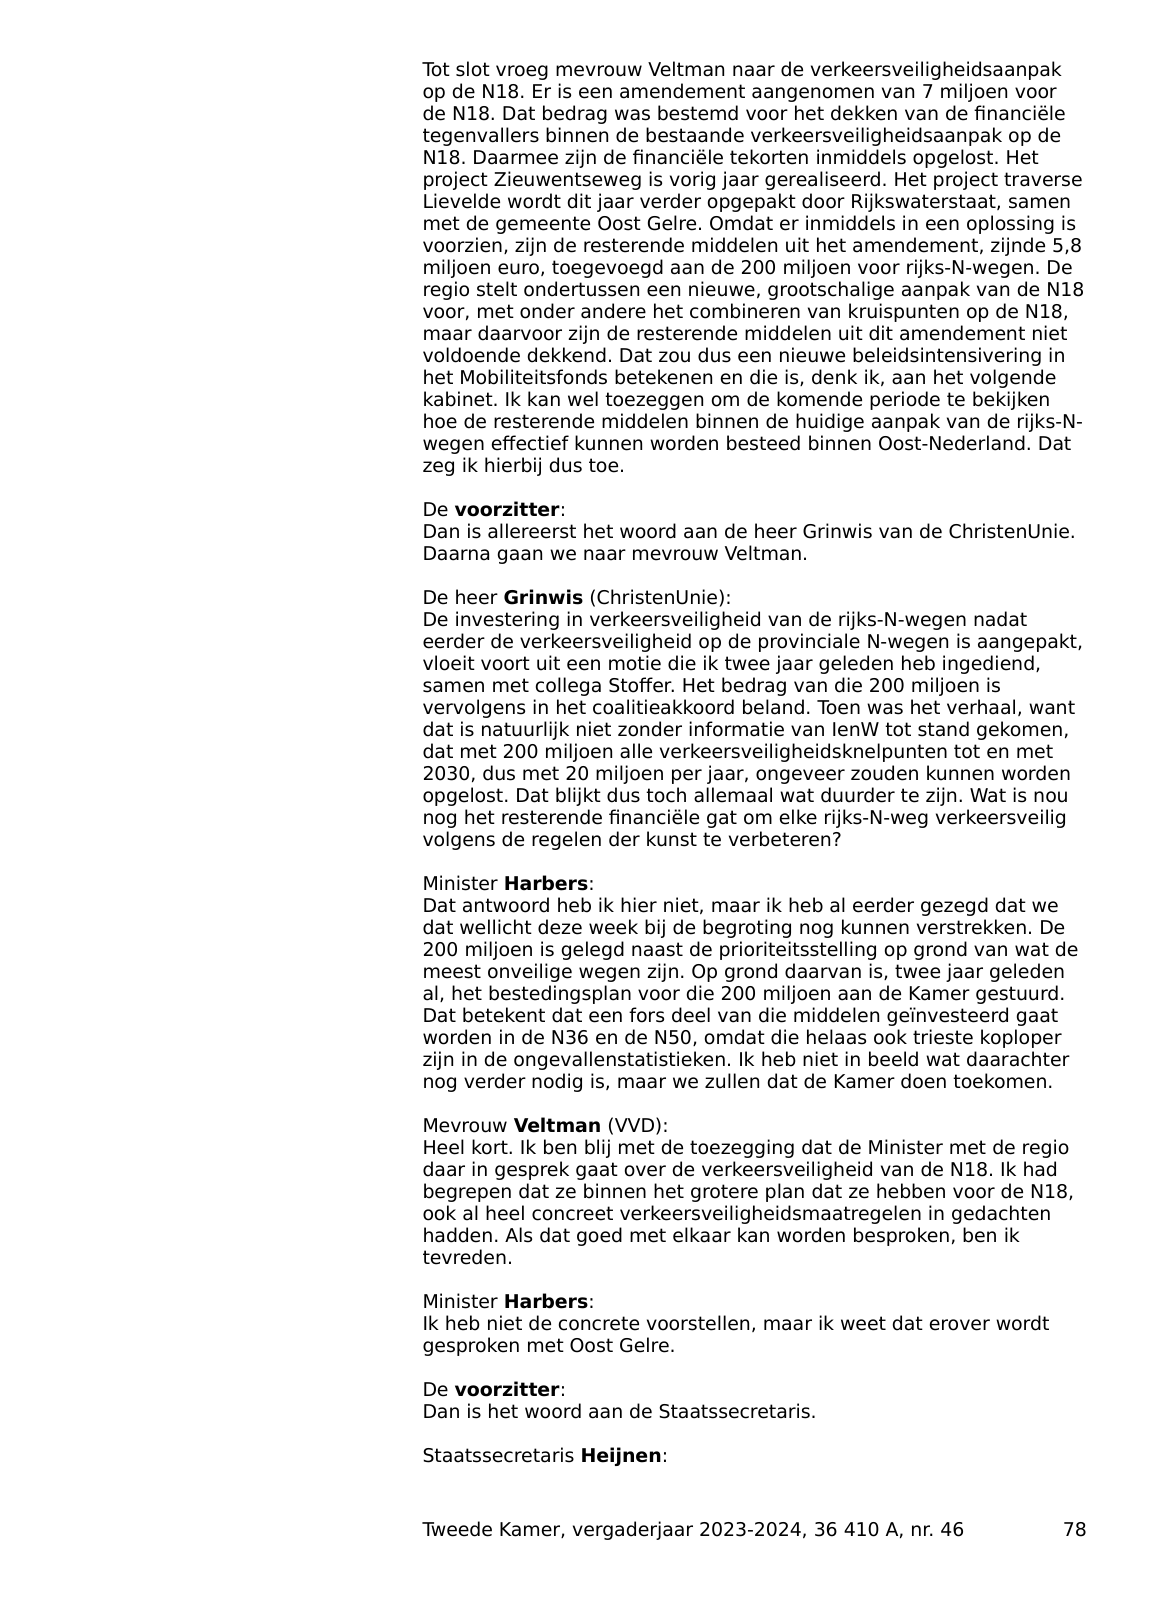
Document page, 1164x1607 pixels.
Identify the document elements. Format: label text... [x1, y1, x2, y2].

text De voorzitter: [422, 499, 1087, 521]
text Staatssecretaris Heijnen: [422, 1445, 1087, 1467]
text Dan is allereerst het woord aan de heer Grinwis van de ChristenUnie. Daarna gaan we naar mevrouw Veltman. [422, 521, 1087, 565]
text Heel kort. Ik ben blij met de toezegging dat de Minister met de regio daar in gesprek gaat over de verkeersveiligheid van de N18. Ik had begrepen dat ze binnen het grotere plan dat ze hebben voor de N18, ook al heel concreet verkeersveiligheidsmaatregelen in gedachten hadden. Als dat goed met elkaar kan worden besproken, ben ik tevreden. [422, 1137, 1087, 1269]
text Dan is het woord aan de Staatssecretaris. [422, 1401, 1087, 1423]
text Minister Harbers: [422, 873, 1087, 895]
text De heer Grinwis (ChristenUnie): [422, 587, 1087, 609]
text Mevrouw Veltman (VVD): [422, 1115, 1087, 1137]
text De investering in verkeersveiligheid van de rijks-N-wegen nadat eerder de verkeersveiligheid op de provinciale N-wegen is aangepakt, vloeit voort uit een motie die ik twee jaar geleden heb ingediend, samen met collega Stoffer. Het bedrag van die 200 miljoen is vervolgens in het coalitieakkoord beland. Toen was het verhaal, want dat is natuurlijk niet zonder informatie van IenW tot stand gekomen, dat met 200 miljoen alle verkeersveiligheidsknelpunten tot en met 2030, dus met 20 miljoen per jaar, ongeveer zouden kunnen worden opgelost. Dat blijkt dus toch allemaal wat duurder te zijn. Wat is nou nog het resterende financiële gat om elke rijks-N-weg verkeersveilig volgens de regelen der kunst te verbeteren? [422, 609, 1087, 851]
text Minister Harbers: [422, 1291, 1087, 1313]
text Dat antwoord heb ik hier niet, maar ik heb al eerder gezegd dat we dat wellicht deze week bij de begroting nog kunnen verstrekken. De 200 miljoen is gelegd naast de prioriteitsstelling op grond van wat de meest onveilige wegen zijn. Op grond daarvan is, twee jaar geleden al, het bestedingsplan voor die 200 miljoen aan de Kamer gestuurd. Dat betekent dat een fors deel van die middelen geïnvesteerd gaat worden in de N36 en de N50, omdat die helaas ook trieste koploper zijn in de ongevallenstatistieken. Ik heb niet in beeld wat daarachter nog verder nodig is, maar we zullen dat de Kamer doen toekomen. [422, 895, 1087, 1093]
text De voorzitter: [422, 1379, 1087, 1401]
text Tot slot vroeg mevrouw Veltman naar de verkeersveiligheidsaanpak op de N18. Er is een amendement aangenomen van 7 miljoen voor de N18. Dat bedrag was bestemd voor het dekken van de financiële tegenvallers binnen de bestaande verkeersveiligheidsaanpak op de N18. Daarmee zijn de financiële tekorten inmiddels opgelost. Het project Zieuwentseweg is vorig jaar gerealiseerd. Het project traverse Lievelde wordt dit jaar verder opgepakt door Rijkswaterstaat, samen met de gemeente Oost Gelre. Omdat er inmiddels in een oplossing is voorzien, zijn de resterende middelen uit het amendement, zijnde 5,8 miljoen euro, toegevoegd aan de 200 miljoen voor rijks-N-wegen. De regio stelt ondertussen een nieuwe, grootschalige aanpak van de N18 voor, met onder andere het combineren van kruispunten op de N18, maar daarvoor zijn de resterende middelen uit dit amendement niet voldoende dekkend. Dat zou dus een nieuwe beleidsintensivering in het Mobiliteitsfonds betekenen en die is, denk ik, aan het volgende kabinet. Ik kan wel toezeggen om de komende periode te bekijken hoe de resterende middelen binnen de huidige aanpak van de rijks-N-wegen effectief kunnen worden besteed binnen Oost-Nederland. Dat zeg ik hierbij dus toe. [422, 59, 1087, 477]
text Ik heb niet de concrete voorstellen, maar ik weet dat erover wordt gesproken met Oost Gelre. [422, 1313, 1087, 1357]
